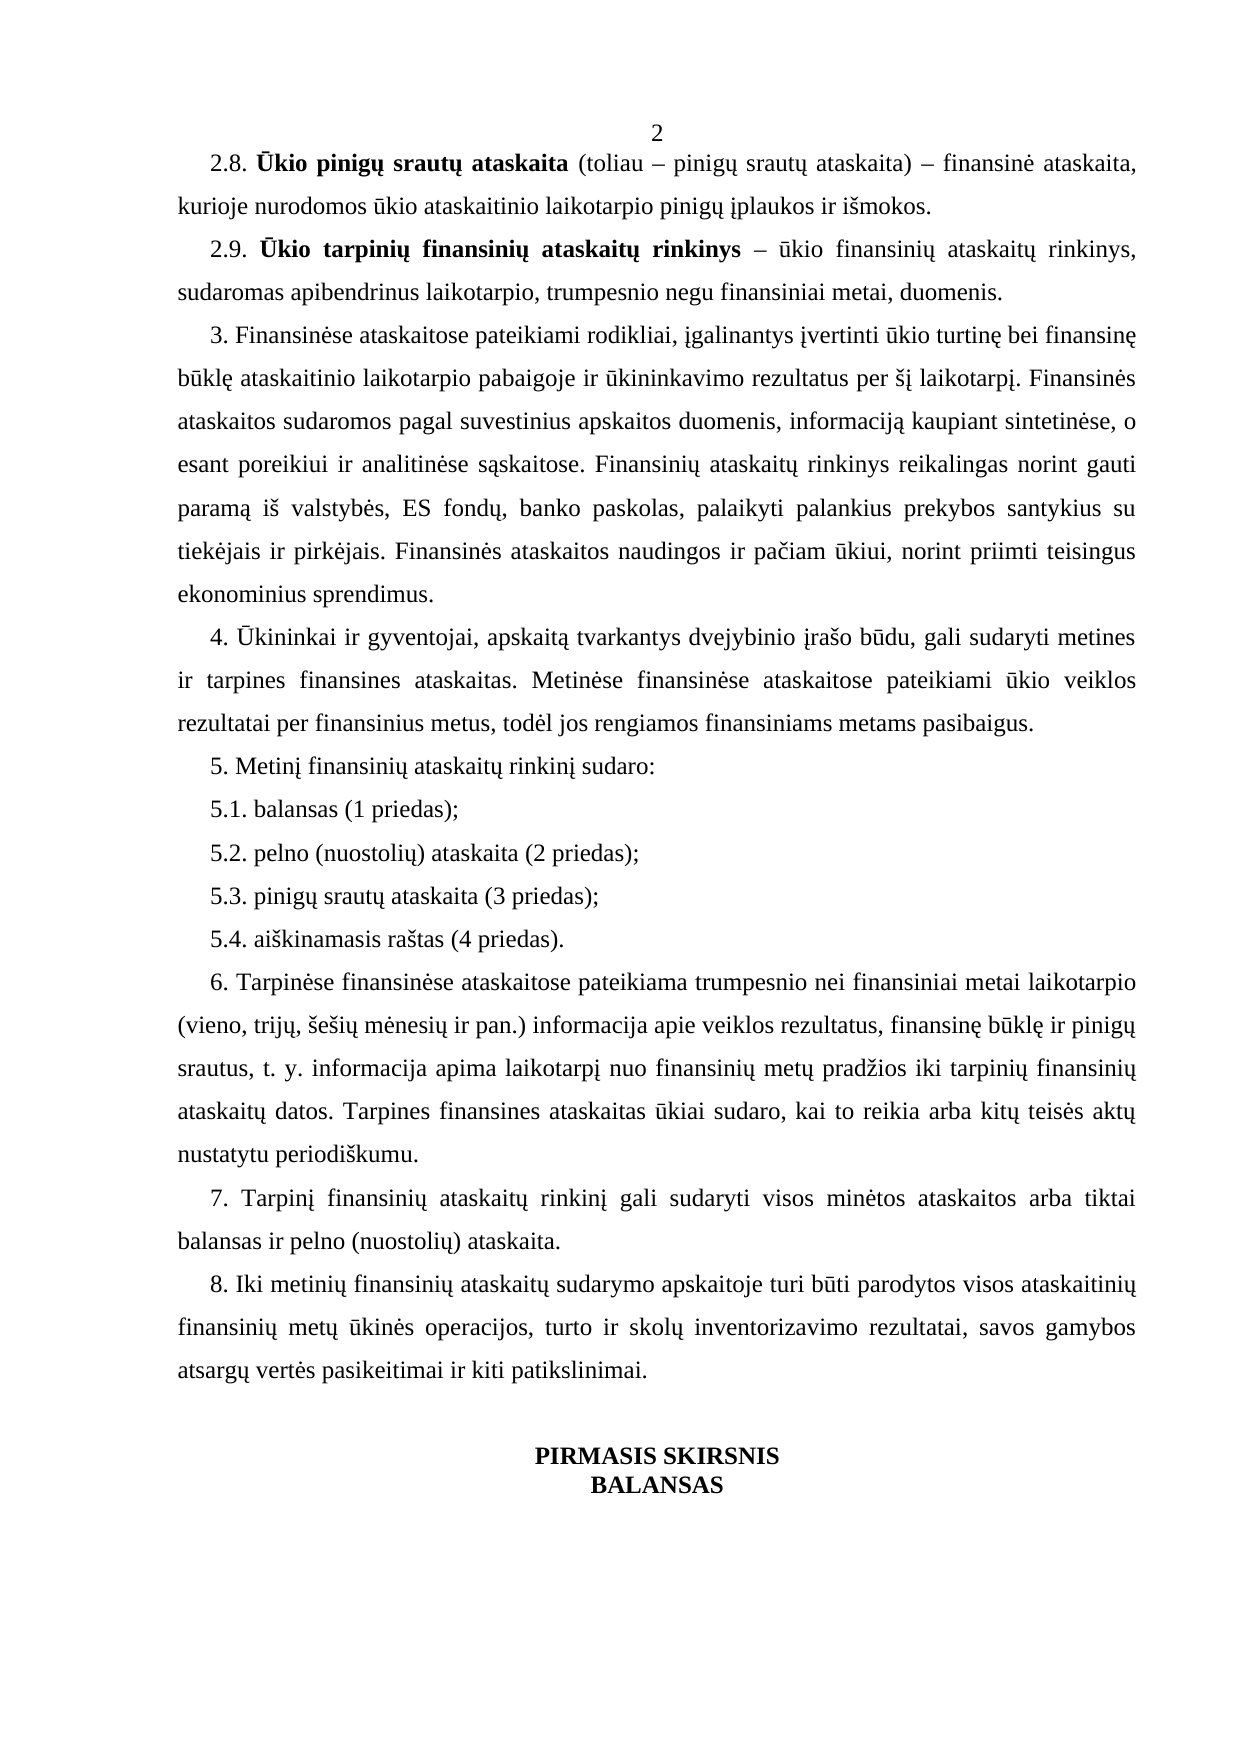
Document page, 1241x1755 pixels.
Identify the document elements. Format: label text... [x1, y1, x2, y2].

text PIRMASIS SKIRSNIS [177, 1441, 1137, 1470]
text 2.9. Ūkio tarpinių finansinių ataskaitų rinkinys – ūkio finansinių ataskaitų rinkinys, sudaromas apibendrinus laikotarpio, trumpesnio negu finansiniai metai, duomenis. [177, 234, 1137, 306]
text 3. Finansinėse ataskaitose pateikiami rodikliai, įgalinantys įvertinti ūkio turtinę bei finansinę būklę ataskaitinio laikotarpio pabaigoje ir ūkininkavimo rezultatus per šį laikotarpį. Finansinės ataskaitos sudaromos pagal suvestinius apskaitos duomenis, informaciją kaupiant sintetinėse, o esant poreikiui ir analitinėse sąskaitose. Finansinių ataskaitų rinkinys reikalingas norint gauti paramą iš valstybės, ES fondų, banko paskolas, palaikyti palankius prekybos santykius su tiekėjais ir pirkėjais. Finansinės ataskaitos naudingos ir pačiam ūkiui, norint priimti teisingus ekonominius sprendimus. [177, 320, 1137, 608]
text 4. Ūkininkai ir gyventojai, apskaitą tvarkantys dvejybinio įrašo būdu, gali sudaryti metines ir tarpines finansines ataskaitas. Metinėse finansinėse ataskaitose pateikiami ūkio veiklos rezultatai per finansinius metus, todėl jos rengiamos finansiniams metams pasibaigus. [177, 622, 1137, 737]
text 5. Metinį finansinių ataskaitų rinkinį sudaro: [177, 751, 1137, 780]
text 5.2. pelno (nuostolių) ataskaita (2 priedas); [177, 838, 1137, 866]
text 5.1. balansas (1 priedas); [177, 794, 1137, 823]
text 2.8. Ūkio pinigų srautų ataskaita (toliau – pinigų srautų ataskaita) – finansinė ataskaita, kurioje nurodomos ūkio ataskaitinio laikotarpio pinigų įplaukos ir išmokos. [177, 148, 1137, 219]
text 5.3. pinigų srautų ataskaita (3 priedas); [177, 881, 1137, 909]
text BALANSAS [177, 1470, 1137, 1499]
text 7. Tarpinį finansinių ataskaitų rinkinį gali sudaryti visos minėtos ataskaitos arba tiktai balansas ir pelno (nuostolių) ataskaita. [177, 1183, 1137, 1254]
text 6. Tarpinėse finansinėse ataskaitose pateikiama trumpesnio nei finansiniai metai laikotarpio (vieno, trijų, šešių mėnesių ir pan.) informacija apie veiklos rezultatus, finansinę būklę ir pinigų srautus, t. y. informacija apima laikotarpį nuo finansinių metų pradžios iki tarpinių finansinių ataskaitų datos. Tarpines finansines ataskaitas ūkiai sudaro, kai to reikia arba kitų teisės aktų nustatytu periodiškumu. [177, 967, 1137, 1168]
text 8. Iki metinių finansinių ataskaitų sudarymo apskaitoje turi būti parodytos visos ataskaitinių finansinių metų ūkinės operacijos, turto ir skolų inventorizavimo rezultatai, savos gamybos atsargų vertės pasikeitimai ir kiti patikslinimai. [177, 1269, 1137, 1384]
text 5.4. aiškinamasis raštas (4 priedas). [177, 924, 1137, 953]
